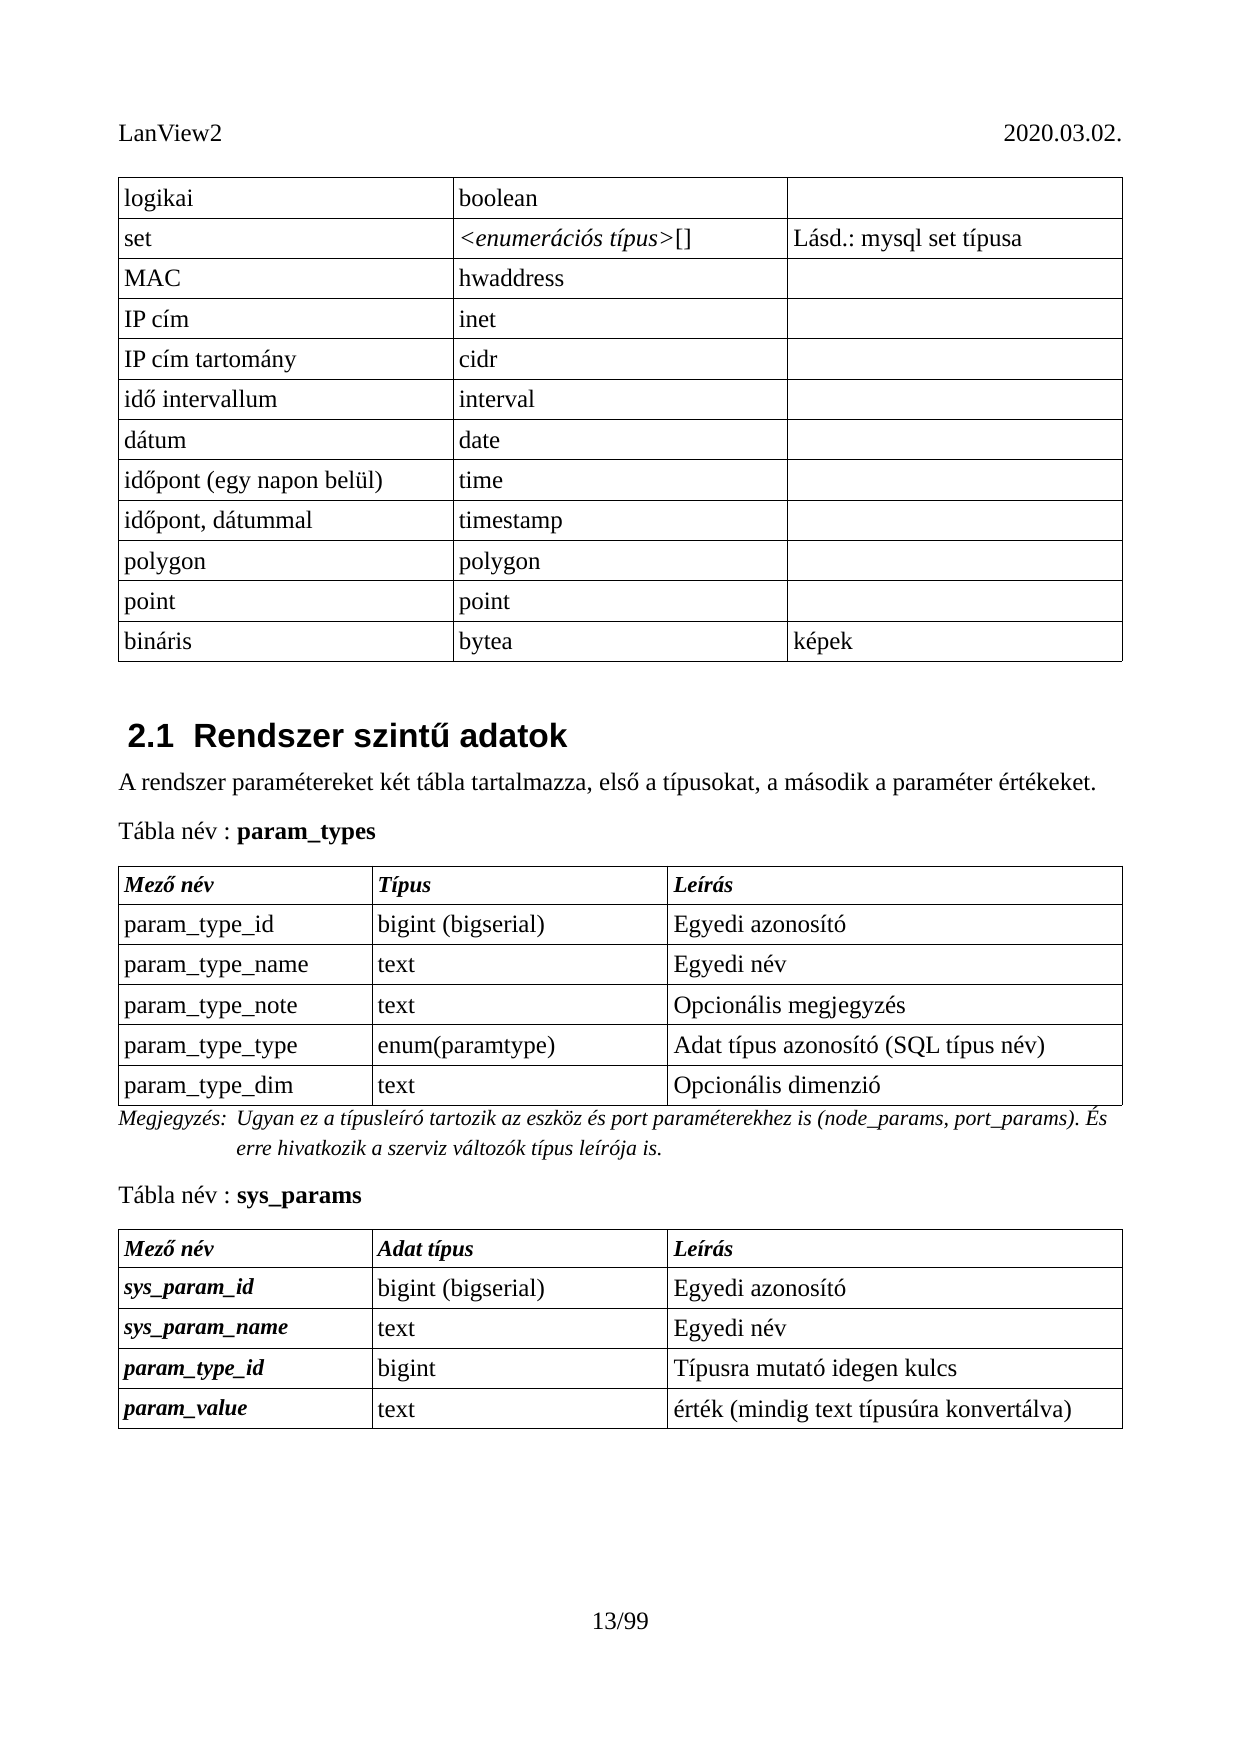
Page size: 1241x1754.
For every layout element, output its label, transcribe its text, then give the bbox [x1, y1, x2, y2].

table_cell enum(paramtype) [373, 1025, 667, 1065]
table_cell logikai [119, 178, 453, 217]
table_cell date [454, 420, 787, 459]
table_cell Egyedi név [668, 945, 1122, 984]
table_cell [788, 460, 1122, 499]
table_cell IP cím tartomány [119, 339, 453, 379]
table_cell Adat típus azonosító (SQL típus név) [668, 1025, 1122, 1065]
table_header Leírás [668, 867, 1122, 903]
table_cell IP cím [119, 299, 453, 338]
table_cell Egyedi azonosító [668, 1268, 1122, 1307]
table_cell sys_param_id [119, 1268, 372, 1307]
table_cell [788, 501, 1122, 540]
table_cell Opcionális megjegyzés [668, 985, 1122, 1024]
table_cell idő intervallum [119, 380, 453, 419]
table_cell polygon [119, 541, 453, 580]
table_cell [788, 339, 1122, 379]
table_cell param_type_type [119, 1025, 372, 1065]
table_cell text [373, 1066, 667, 1105]
table_cell set [119, 219, 453, 258]
table_cell érték (mindig text típusúra konvertálva) [668, 1389, 1122, 1428]
table_cell param_type_dim [119, 1066, 372, 1105]
table_header Típus [373, 867, 667, 903]
table_cell param_type_id [119, 905, 372, 944]
table_cell inet [454, 299, 787, 338]
table_cell text [373, 945, 667, 984]
table_cell param_value [119, 1389, 372, 1428]
table_header Mező név [119, 867, 372, 903]
table_cell point [454, 581, 787, 621]
table_cell időpont (egy napon belül) [119, 460, 453, 499]
table_cell bigint [373, 1349, 667, 1388]
table_cell point [119, 581, 453, 621]
table_cell text [373, 1389, 667, 1428]
table_cell [788, 259, 1122, 298]
table_cell polygon [454, 541, 787, 580]
table_cell Egyedi név [668, 1309, 1122, 1348]
table_cell Opcionális dimenzió [668, 1066, 1122, 1105]
table_header Adat típus [373, 1230, 667, 1267]
table_cell bytea [454, 622, 787, 661]
table_cell Egyedi azonosító [668, 905, 1122, 944]
table_cell bigint (bigserial) [373, 1268, 667, 1307]
table_header Leírás [668, 1230, 1122, 1267]
table_cell param_type_id [119, 1349, 372, 1388]
table_cell [788, 420, 1122, 459]
table_cell Lásd.: mysql set típusa [788, 219, 1122, 258]
table_cell boolean [454, 178, 787, 217]
table_cell MAC [119, 259, 453, 298]
table_cell bigint (bigserial) [373, 905, 667, 944]
table_cell [788, 178, 1122, 217]
table_cell képek [788, 622, 1122, 661]
table_cell bináris [119, 622, 453, 661]
table_cell [788, 581, 1122, 621]
table_cell cidr [454, 339, 787, 379]
table_cell text [373, 1309, 667, 1348]
table_cell param_type_note [119, 985, 372, 1024]
table_header Mező név [119, 1230, 372, 1267]
subtitle Rendszer szintű adatok [118, 716, 1122, 755]
table_cell dátum [119, 420, 453, 459]
text Tábla név : param_types [118, 816, 1122, 845]
table_cell sys_param_name [119, 1309, 372, 1348]
table_cell időpont, dátummal [119, 501, 453, 540]
table_cell timestamp [454, 501, 787, 540]
table_cell [788, 380, 1122, 419]
table_cell hwaddress [454, 259, 787, 298]
table_cell param_type_name [119, 945, 372, 984]
table_cell <enumerációs típus>[] [454, 219, 787, 258]
table_cell [788, 541, 1122, 580]
table_cell Típusra mutató idegen kulcs [668, 1349, 1122, 1388]
text A rendszer paramétereket két tábla tartalmazza, első a típusokat, a második a paraméter értékeket. [118, 767, 1122, 796]
table_cell interval [454, 380, 787, 419]
table_cell text [373, 985, 667, 1024]
text Megjegyzés: Ugyan ez a típusleíró tartozik az eszköz és port paraméterekhez is (node_params, port_params). És erre hivatkozik a szerviz változók típus leírója is. [118, 1106, 1122, 1161]
text Tábla név : sys_params [118, 1180, 1122, 1209]
table_cell time [454, 460, 787, 499]
table_cell [788, 299, 1122, 338]
